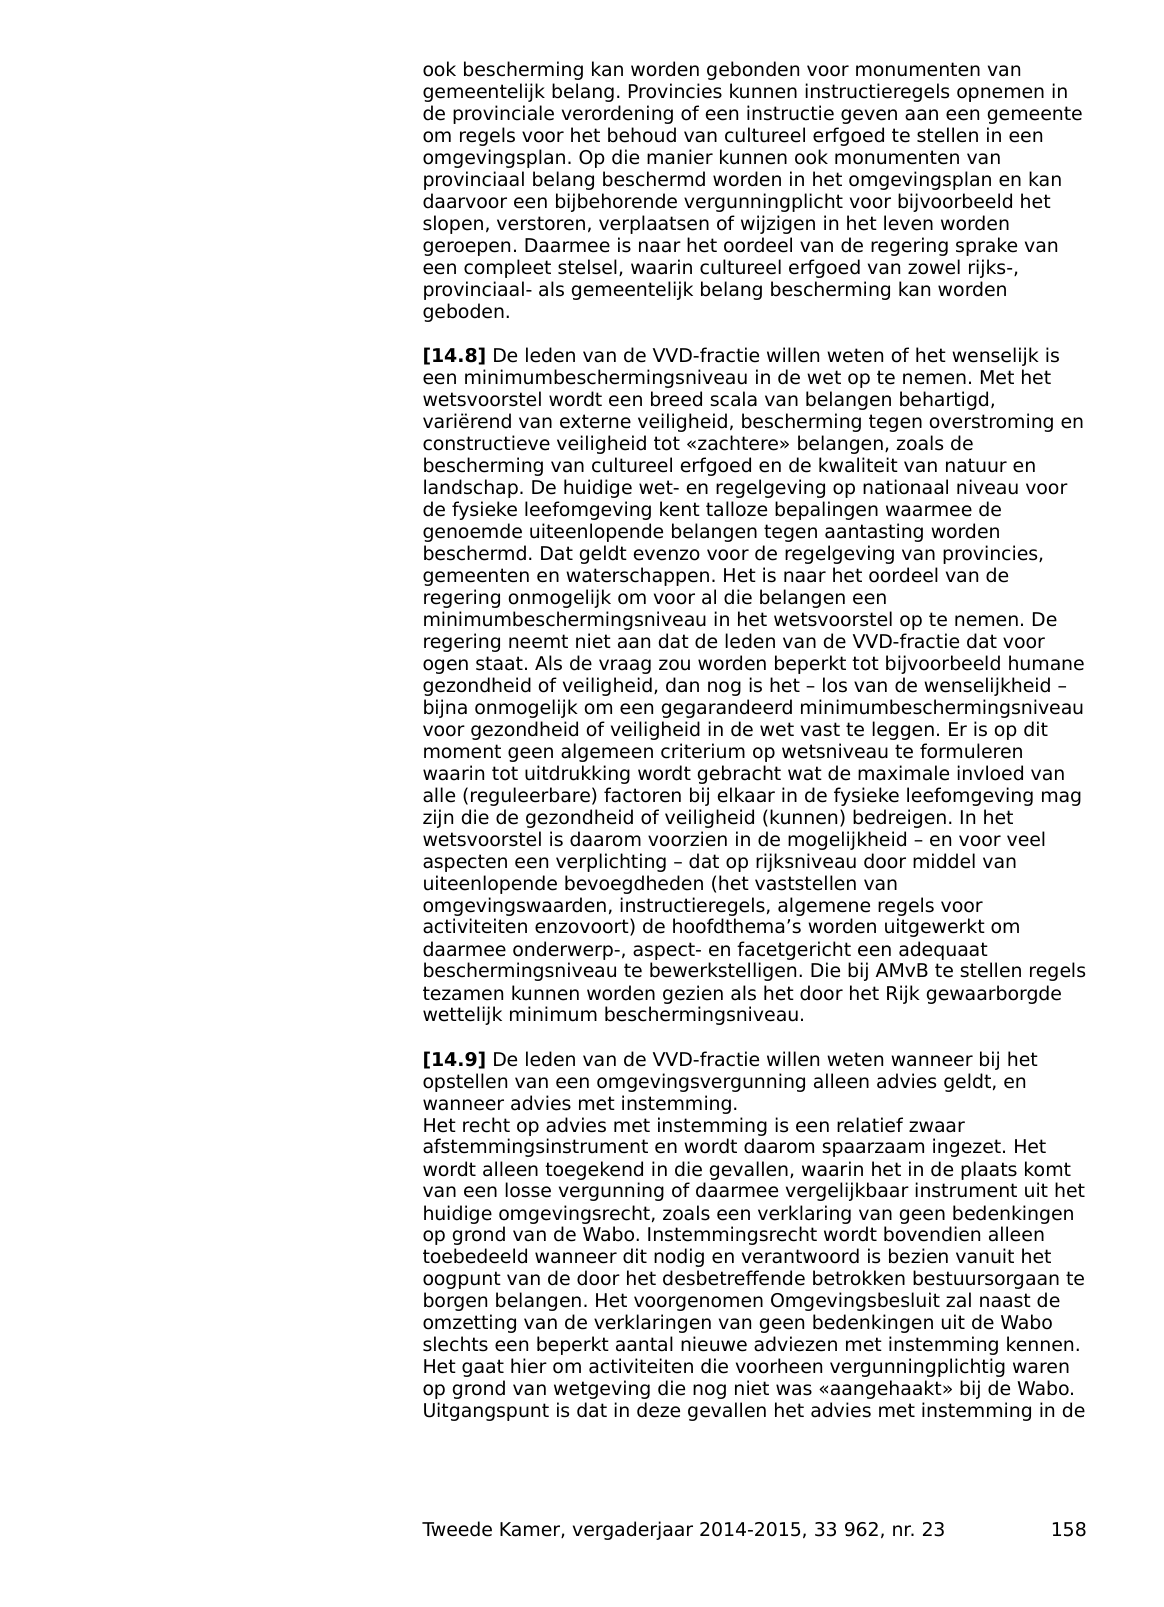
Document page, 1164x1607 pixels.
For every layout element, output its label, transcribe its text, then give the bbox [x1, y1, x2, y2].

text [14.8] De leden van de VVD-fractie willen weten of het wenselijk is een minimumbeschermingsniveau in de wet op te nemen. Met het wetsvoorstel wordt een breed scala van belangen behartigd, variërend van externe veiligheid, bescherming tegen overstroming en constructieve veiligheid tot «zachtere» belangen, zoals de bescherming van cultureel erfgoed en de kwaliteit van natuur en landschap. De huidige wet- en regelgeving op nationaal niveau voor de fysieke leefomgeving kent talloze bepalingen waarmee de genoemde uiteenlopende belangen tegen aantasting worden beschermd. Dat geldt evenzo voor de regelgeving van provincies, gemeenten en waterschappen. Het is naar het oordeel van de regering onmogelijk om voor al die belangen een minimumbeschermingsniveau in het wetsvoorstel op te nemen. De regering neemt niet aan dat de leden van de VVD-fractie dat voor ogen staat. Als de vraag zou worden beperkt tot bijvoorbeeld humane gezondheid of veiligheid, dan nog is het – los van de wenselijkheid – bijna onmogelijk om een gegarandeerd minimumbeschermingsniveau voor gezondheid of veiligheid in de wet vast te leggen. Er is op dit moment geen algemeen criterium op wetsniveau te formuleren waarin tot uitdrukking wordt gebracht wat de maximale invloed van alle (reguleerbare) factoren bij elkaar in de fysieke leefomgeving mag zijn die de gezondheid of veiligheid (kunnen) bedreigen. In het wetsvoorstel is daarom voorzien in de mogelijkheid – en voor veel aspecten een verplichting – dat op rijksniveau door middel van uiteenlopende bevoegdheden (het vaststellen van omgevingswaarden, instructieregels, algemene regels voor activiteiten enzovoort) de hoofdthema’s worden uitgewerkt om daarmee onderwerp-, aspect- en facetgericht een adequaat beschermingsniveau te bewerkstelligen. Die bij AMvB te stellen regels tezamen kunnen worden gezien als het door het Rijk gewaarborgde wettelijk minimum beschermingsniveau. [422, 345, 1087, 1026]
text [14.9] De leden van de VVD-fractie willen weten wanneer bij het opstellen van een omgevingsvergunning alleen advies geldt, en wanneer advies met instemming. [422, 1048, 1087, 1114]
text ook bescherming kan worden gebonden voor monumenten van gemeentelijk belang. Provincies kunnen instructieregels opnemen in de provinciale verordening of een instructie geven aan een gemeente om regels voor het behoud van cultureel erfgoed te stellen in een omgevingsplan. Op die manier kunnen ook monumenten van provinciaal belang beschermd worden in het omgevingsplan en kan daarvoor een bijbehorende vergunningplicht voor bijvoorbeeld het slopen, verstoren, verplaatsen of wijzigen in het leven worden geroepen. Daarmee is naar het oordeel van de regering sprake van een compleet stelsel, waarin cultureel erfgoed van zowel rijks-, provinciaal- als gemeentelijk belang bescherming kan worden geboden. [422, 59, 1087, 323]
text Het recht op advies met instemming is een relatief zwaar afstemmingsinstrument en wordt daarom spaarzaam ingezet. Het wordt alleen toegekend in die gevallen, waarin het in de plaats komt van een losse vergunning of daarmee vergelijkbaar instrument uit het huidige omgevingsrecht, zoals een verklaring van geen bedenkingen op grond van de Wabo. Instemmingsrecht wordt bovendien alleen toebedeeld wanneer dit nodig en verantwoord is bezien vanuit het oogpunt van de door het desbetreffende betrokken bestuursorgaan te borgen belangen. Het voorgenomen Omgevingsbesluit zal naast de omzetting van de verklaringen van geen bedenkingen uit de Wabo slechts een beperkt aantal nieuwe adviezen met instemming kennen. Het gaat hier om activiteiten die voorheen vergunningplichtig waren op grond van wetgeving die nog niet was «aangehaakt» bij de Wabo. Uitgangspunt is dat in deze gevallen het advies met instemming in de [422, 1114, 1087, 1422]
